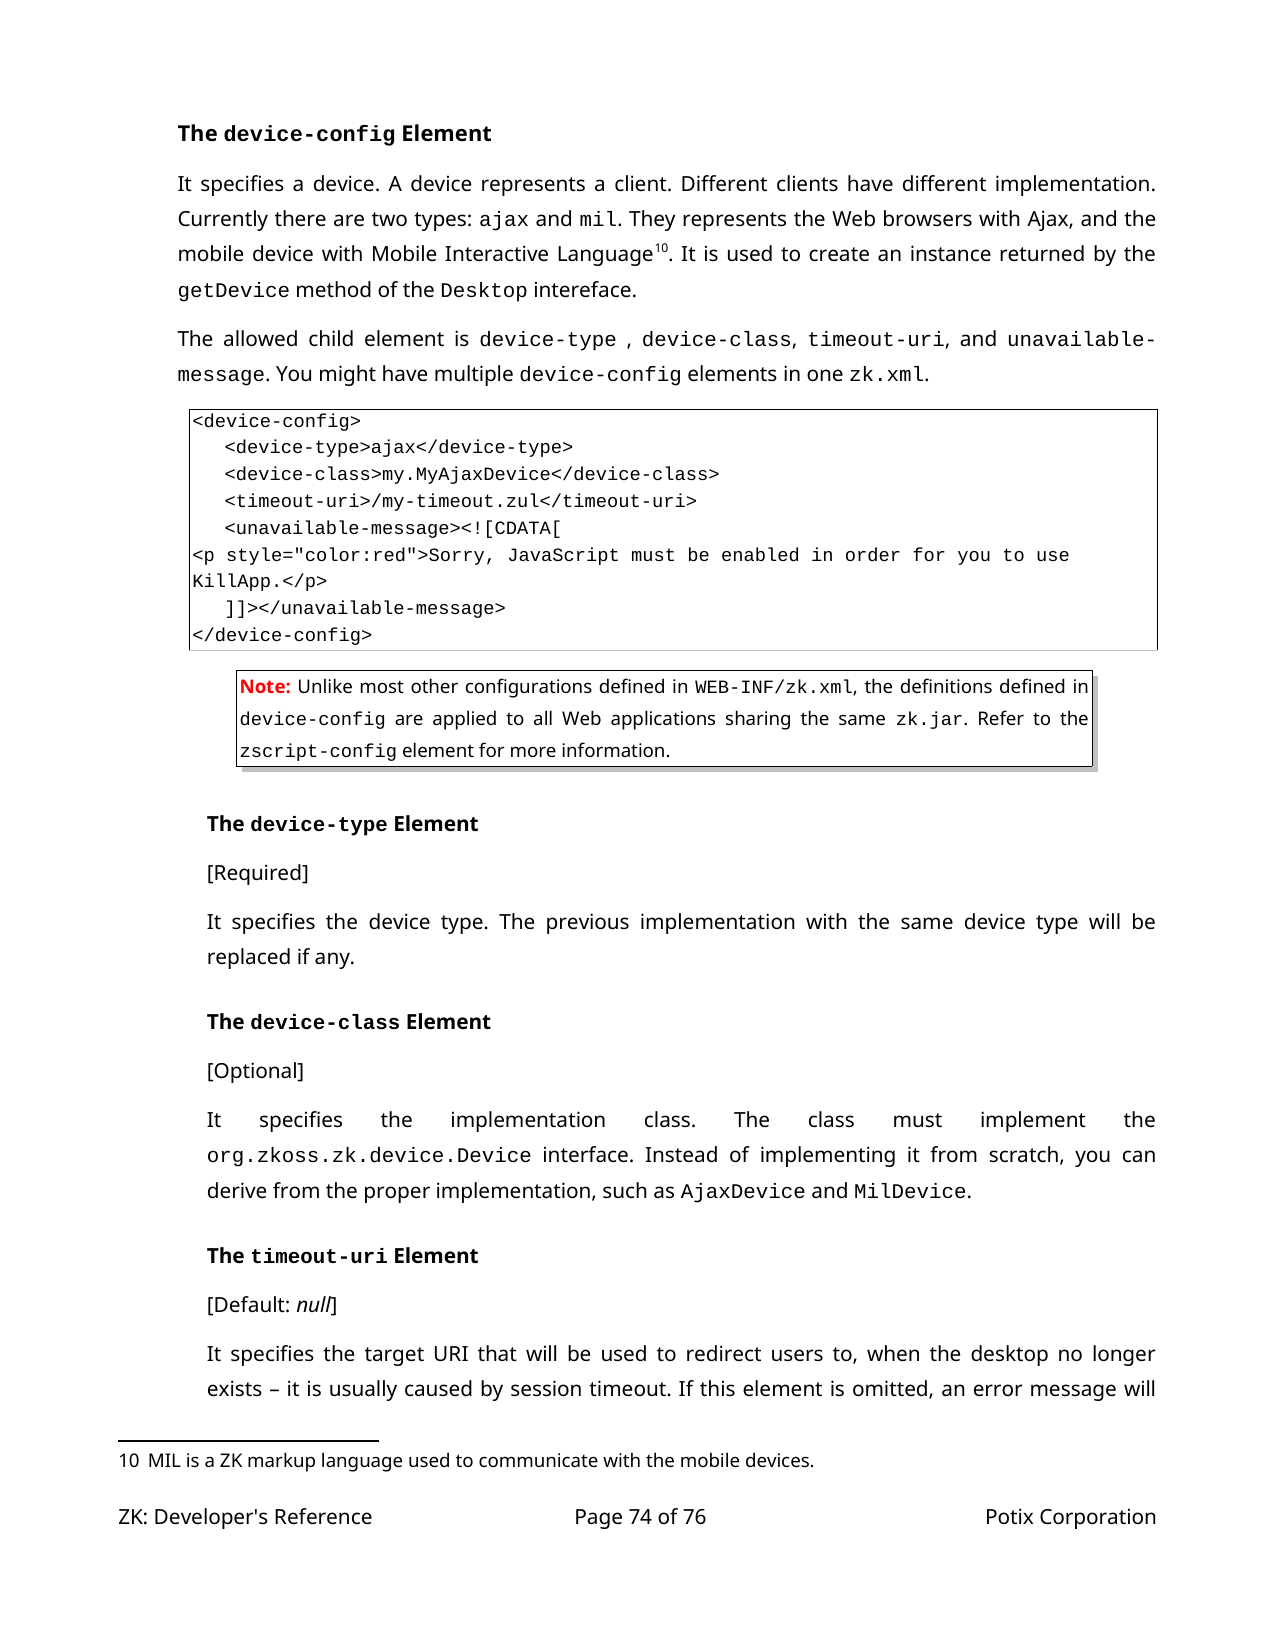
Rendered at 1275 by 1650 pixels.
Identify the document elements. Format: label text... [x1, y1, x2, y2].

subtitle The device-class Element [207, 1007, 1157, 1036]
text It specifies the device type. The previous implementation with the same device type will be replaced if any. [207, 907, 1157, 970]
text The allowed child element is device-type , device-class, timeout-uri, and unavailable-message. You might have multiple device-config elements in one zk.xml. [177, 324, 1157, 388]
text It specifies the implementation class. The class must implement the org.zkoss.zk.device.Device interface. Instead of implementing it from scratch, you can derive from the proper implementation, such as AjaxDevice and MilDevice. [207, 1105, 1157, 1204]
text <device-config> <device-type>ajax</device-type> <device-class>my.MyAjaxDevice</device-class> [190, 410, 1157, 486]
subtitle The timeout-uri Element [207, 1241, 1157, 1269]
text [Optional] [207, 1056, 1157, 1084]
text It specifies the target URI that will be used to redirect users to, when the desktop no longer exists – it is usually caused by session timeout. If this element is omitted, an error message will [207, 1339, 1157, 1402]
text It specifies a device. A device represents a client. Different clients have different implementation. Currently there are two types: ajax and mil. They represents the Web browsers with Ajax, and the mobile device with Mobile Interactive Language. It is used to create an instance returned by the getDevice method of the Desktop intereface. [177, 169, 1157, 303]
subtitle The device-type Element [207, 809, 1157, 837]
text [Default: null] [207, 1290, 1157, 1318]
text <unavailable-message><![CDATA[ <p style="color:red">Sorry, JavaScript must be enabled in order for you to use KillApp.</p> ]]></unavailable-message> </device-config> [190, 516, 1157, 650]
text <timeout-uri>/my-timeout.zul</timeout-uri> [190, 489, 1157, 513]
text Note: Unlike most other configurations defined in WEB-INF/zk.xml, the definitions defined in device-config are applied to all Web applications sharing the same zk.jar. Refer to the zscript-config element for more information. [237, 671, 1092, 766]
subtitle The device-config Element [177, 118, 1157, 148]
text MIL is a ZK markup language used to communicate with the mobile devices. [118, 1447, 1157, 1473]
text [Required] [207, 858, 1157, 886]
